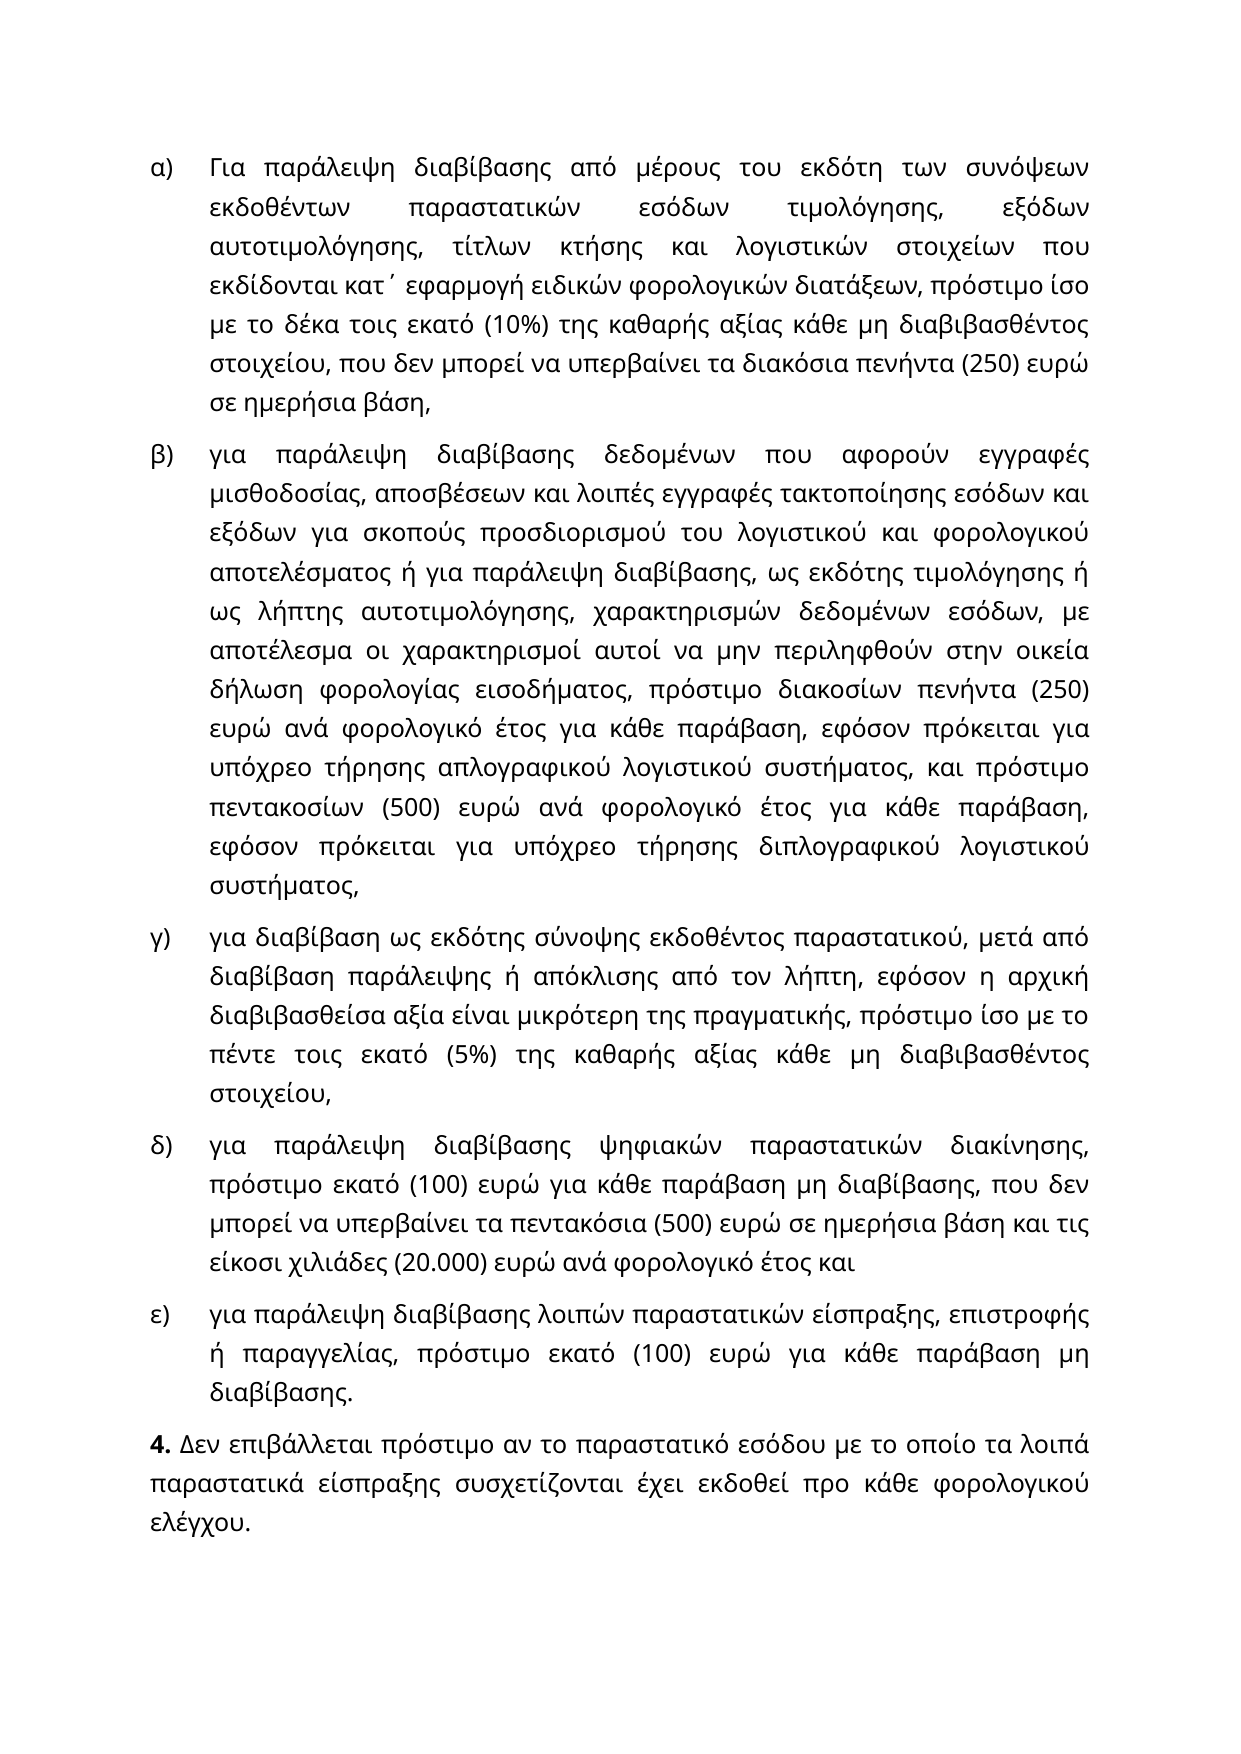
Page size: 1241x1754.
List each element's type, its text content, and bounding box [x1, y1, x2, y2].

list δ) για παράλειψη διαβίβασης ψηφιακών παραστατικών διακίνησης, πρόστιμο εκατό (100) ευρώ για κάθε παράβαση μη διαβίβασης, που δεν μπορεί να υπερβαίνει τα πεντακόσια (500) ευρώ σε ημερήσια βάση και τις είκοσι χιλιάδες (20.000) ευρώ ανά φορολογικό έτος και [150, 1127, 1090, 1279]
list β) για παράλειψη διαβίβασης δεδομένων που αφορούν εγγραφές μισθοδοσίας, αποσβέσεων και λοιπές εγγραφές τακτοποίησης εσόδων και εξόδων για σκοπούς προσδιορισμού του λογιστικού και φορολογικού αποτελέσματος ή για παράλειψη διαβίβασης, ως εκδότης τιμολόγησης ή ως λήπτης αυτοτιμολόγησης, χαρακτηρισμών δεδομένων εσόδων, με αποτέλεσμα οι χαρακτηρισμοί αυτοί να μην περιληφθούν στην οικεία δήλωση φορολογίας εισοδήματος, πρόστιμο διακοσίων πενήντα (250) ευρώ ανά φορολογικό έτος για κάθε παράβαση, εφόσον πρόκειται για υπόχρεο τήρησης απλογραφικού λογιστικού συστήματος, και πρόστιμο πεντακοσίων (500) ευρώ ανά φορολογικό έτος για κάθε παράβαση, εφόσον πρόκειται για υπόχρεο τήρησης διπλογραφικού λογιστικού συστήματος, [150, 437, 1090, 902]
list α) Για παράλειψη διαβίβασης από μέρους του εκδότη των συνόψεων εκδοθέντων παραστατικών εσόδων τιμολόγησης, εξόδων αυτοτιμολόγησης, τίτλων κτήσης και λογιστικών στοιχείων που εκδίδονται κατ΄ εφαρμογή ειδικών φορολογικών διατάξεων, πρόστιμο ίσο με το δέκα τοις εκατό (10%) της καθαρής αξίας κάθε μη διαβιβασθέντος στοιχείου, που δεν μπορεί να υπερβαίνει τα διακόσια πενήντα (250) ευρώ σε ημερήσια βάση, [150, 150, 1090, 419]
list ε) για παράλειψη διαβίβασης λοιπών παραστατικών είσπραξης, επιστροφής ή παραγγελίας, πρόστιμο εκατό (100) ευρώ για κάθε παράβαση μη διαβίβασης. [150, 1297, 1090, 1409]
text 4. Δεν επιβάλλεται πρόστιμο αν το παραστατικό εσόδου με το οποίο τα λοιπά παραστατικά είσπραξης συσχετίζονται έχει εκδοθεί προ κάθε φορολογικού ελέγχου. [150, 1427, 1090, 1539]
list γ) για διαβίβαση ως εκδότης σύνοψης εκδοθέντος παραστατικού, μετά από διαβίβαση παράλειψης ή απόκλισης από τον λήπτη, εφόσον η αρχική διαβιβασθείσα αξία είναι μικρότερη της πραγματικής, πρόστιμο ίσο με το πέντε τοις εκατό (5%) της καθαρής αξίας κάθε μη διαβιβασθέντος στοιχείου, [150, 919, 1090, 1110]
